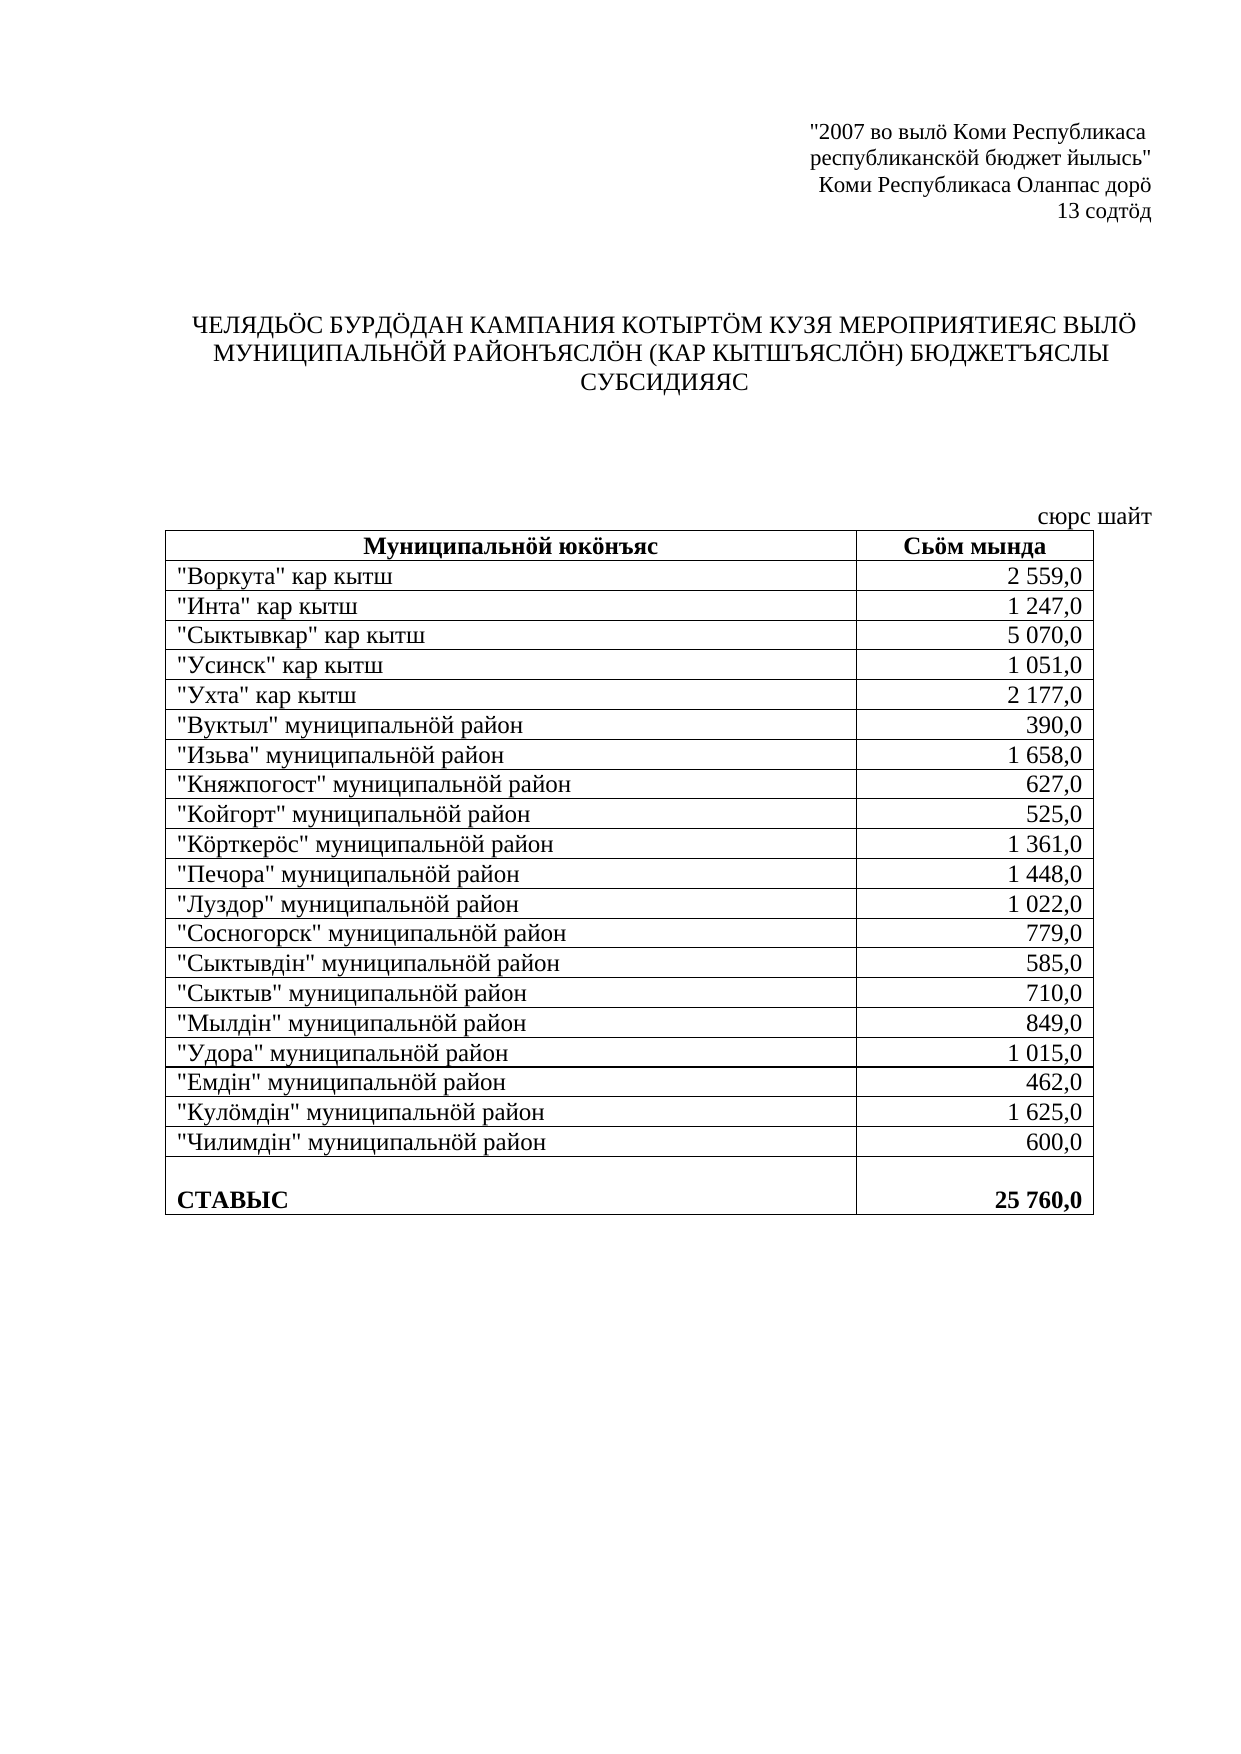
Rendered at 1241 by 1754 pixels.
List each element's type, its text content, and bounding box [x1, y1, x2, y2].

table_cell 390,0 [857, 710, 1093, 739]
table_cell "Койгорт" муниципальнöй район [166, 799, 856, 828]
table_cell "Княжпогост" муниципальнöй район [166, 770, 856, 798]
table_cell 1 448,0 [857, 859, 1093, 888]
table_cell 627,0 [857, 770, 1093, 798]
table_cell 1 247,0 [857, 591, 1093, 619]
table_cell "Сыктывкар" кар кытш [166, 621, 856, 649]
table_header Муниципальнöй юкöнъяс [166, 531, 856, 560]
table_cell 2 559,0 [857, 561, 1093, 590]
table_cell "Емдiн" муниципальнöй район [166, 1068, 856, 1096]
text республиканскöй бюджет йылысь" [177, 144, 1152, 171]
table_cell "Ухта" кар кытш [166, 680, 856, 709]
table_cell 1 625,0 [857, 1097, 1093, 1126]
table_cell "Сосногорск" муниципальнöй район [166, 919, 856, 947]
table_cell "Инта" кар кытш [166, 591, 856, 619]
table_cell 600,0 [857, 1127, 1093, 1156]
table_cell 710,0 [857, 978, 1093, 1007]
table_cell 5 070,0 [857, 621, 1093, 649]
table_cell 525,0 [857, 799, 1093, 828]
table_cell "Чилимдiн" муниципальнöй район [166, 1127, 856, 1156]
text Коми Республикаса Оланпас дорö [177, 171, 1152, 197]
table_cell 1 022,0 [857, 889, 1093, 917]
text СУБСИДИЯЯС [177, 367, 1152, 396]
text сюрс шайт [177, 501, 1152, 530]
table_cell 1 015,0 [857, 1038, 1093, 1066]
table_cell 462,0 [857, 1068, 1093, 1096]
table_cell "Луздор" муниципальнöй район [166, 889, 856, 917]
table_cell СТАВЫС [166, 1157, 856, 1214]
table_cell 1 051,0 [857, 650, 1093, 679]
table_cell "Кöрткерöс" муниципальнöй район [166, 829, 856, 858]
table_cell "Вуктыл" муниципальнöй район [166, 710, 856, 739]
text "2007 во вылö Коми Республикаса [177, 118, 1152, 144]
table_cell 2 177,0 [857, 680, 1093, 709]
table_cell "Печора" муниципальнöй район [166, 859, 856, 888]
table_cell 849,0 [857, 1008, 1093, 1037]
text 13 содтöд [177, 197, 1152, 223]
table_cell "Усинск" кар кытш [166, 650, 856, 679]
table_cell "Сыктывдiн" муниципальнöй район [166, 948, 856, 977]
table_cell "Изьва" муниципальнöй район [166, 740, 856, 768]
table_cell "Воркута" кар кытш [166, 561, 856, 590]
table_cell "Удора" муниципальнöй район [166, 1038, 856, 1066]
table_cell 585,0 [857, 948, 1093, 977]
table_cell "Кулöмдiн" муниципальнöй район [166, 1097, 856, 1126]
table_cell 1 658,0 [857, 740, 1093, 768]
table_cell 25 760,0 [857, 1157, 1093, 1214]
table_header Сьöм мында [857, 531, 1093, 560]
text ЧЕЛЯДЬÖС БУРДÖДАН КАМПАНИЯ КОТЫРТÖМ КУЗЯ МЕРОПРИЯТИЕЯС ВЫЛÖ МУНИЦИПАЛЬНÖЙ РАЙОНЪЯСЛÖН (КАР КЫТШЪЯСЛÖН) БЮДЖЕТЪЯСЛЫ [177, 310, 1152, 367]
table_cell 1 361,0 [857, 829, 1093, 858]
table_cell "Сыктыв" муниципальнöй район [166, 978, 856, 1007]
table_cell 779,0 [857, 919, 1093, 947]
table_cell "Мылдiн" муниципальнöй район [166, 1008, 856, 1037]
